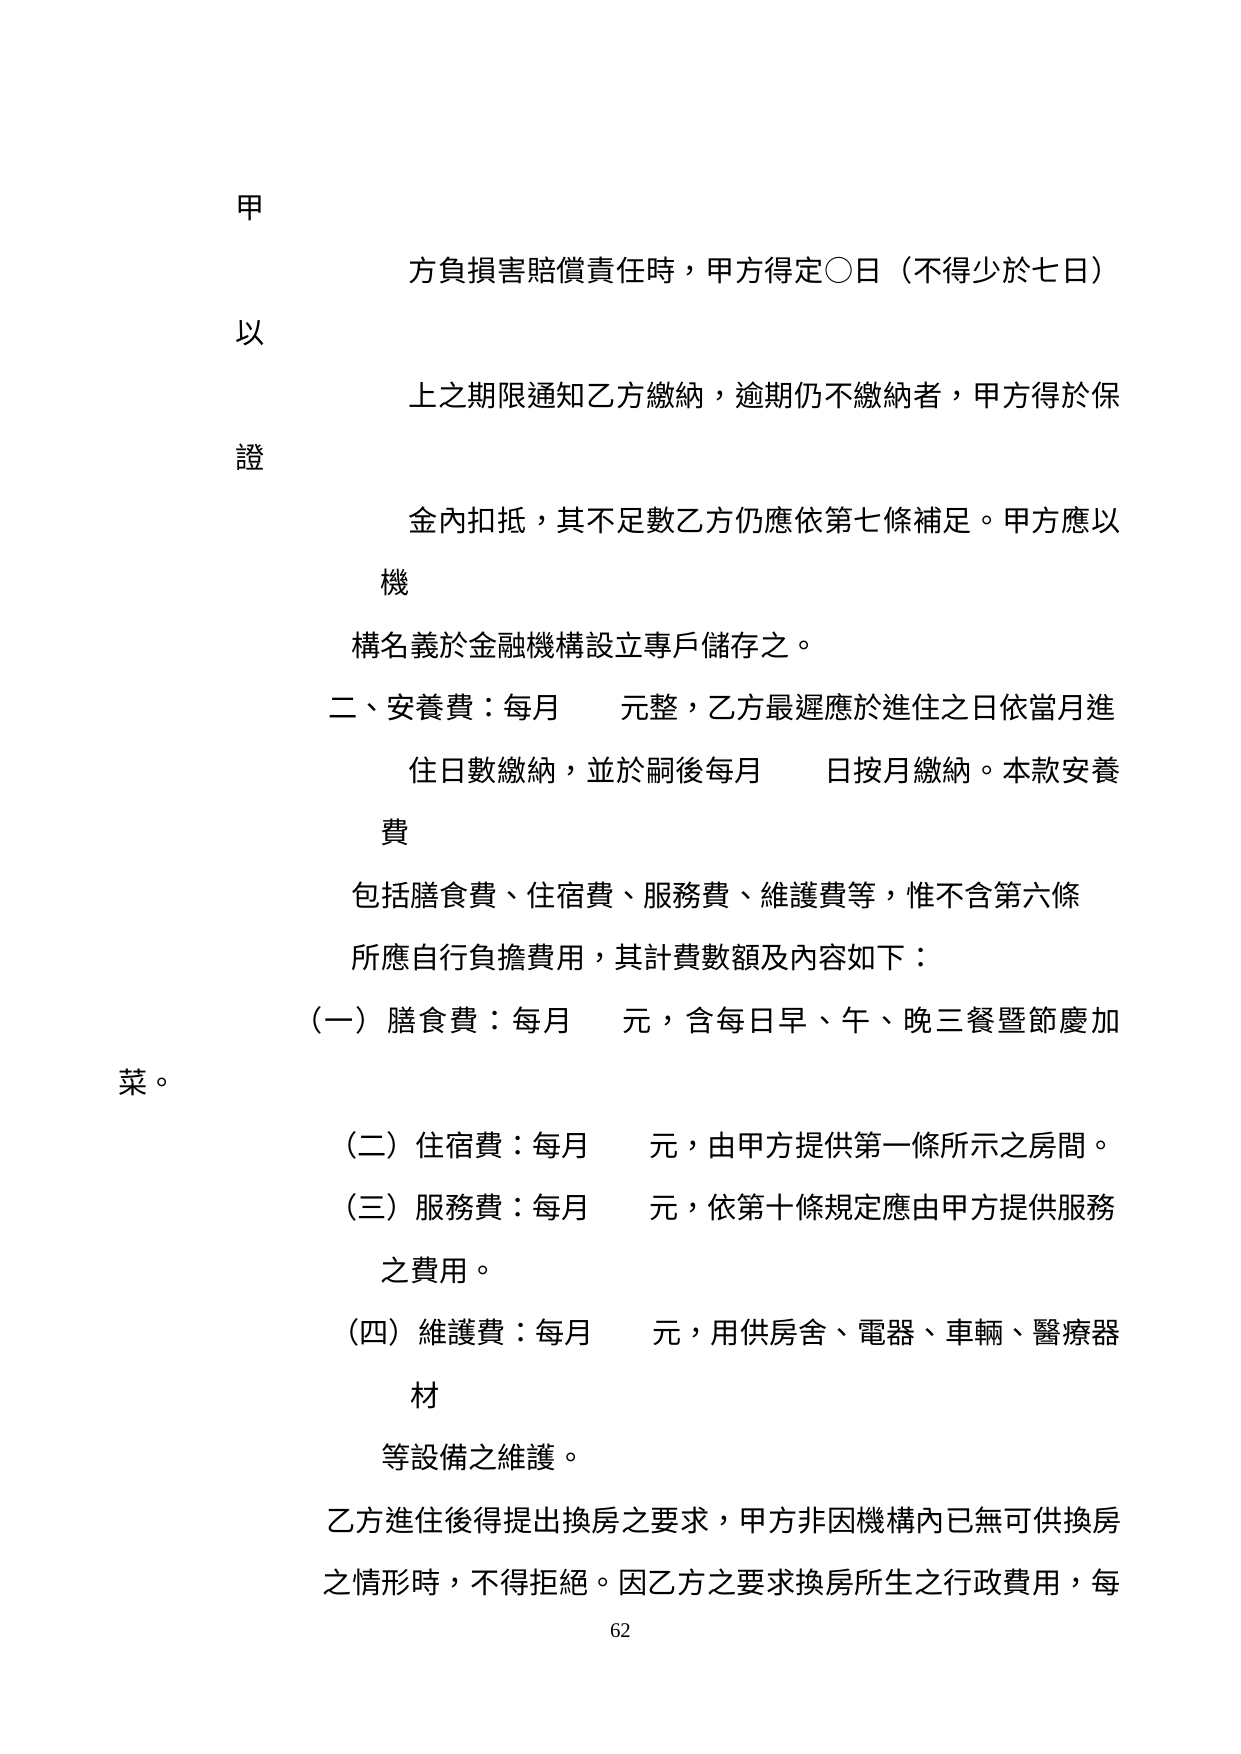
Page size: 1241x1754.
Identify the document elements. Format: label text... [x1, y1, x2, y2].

text 等設備之維護。 [381, 1414, 1122, 1477]
text 金內扣抵，其不足數乙方仍應依第七條補足。甲方應以機 [118, 477, 1122, 602]
text 住日數繳納，並於嗣後每月 日按月繳納。本款安養費 [118, 727, 1122, 852]
text （二）住宿費：每月 元，由甲方提供第一條所示之房間。 [118, 1102, 1122, 1164]
text 乙方進住後得提出換房之要求，甲方非因機構內已無可供換房之情形時，不得拒絕。因乙方之要求換房所生之行政費用，每 [118, 1477, 1122, 1602]
text 構名義於金融機構設立專戶儲存之。 [118, 602, 1122, 664]
text 方負損害賠償責任時，甲方得定○日（不得少於七日）以 [118, 227, 1122, 352]
text 甲 [118, 164, 1122, 227]
text 所應自行負擔費用，其計費數額及內容如下： [352, 914, 1122, 977]
text 包括膳食費、住宿費、服務費、維護費等，惟不含第六條 [352, 852, 1122, 914]
text 之費用。 [118, 1227, 1122, 1289]
text （四）維護費：每月 元，用供房舍、電器、車輛、醫療器材 [118, 1289, 1122, 1414]
text 二、安養費：每月 元整，乙方最遲應於進住之日依當月進 [118, 664, 1122, 727]
text （一）膳食費：每月 元，含每日早、午、晚三餐暨節慶加菜。 [118, 977, 1122, 1102]
text 上之期限通知乙方繳納，逾期仍不繳納者，甲方得於保證 [118, 352, 1122, 477]
text （三）服務費：每月 元，依第十條規定應由甲方提供服務 [118, 1164, 1122, 1227]
